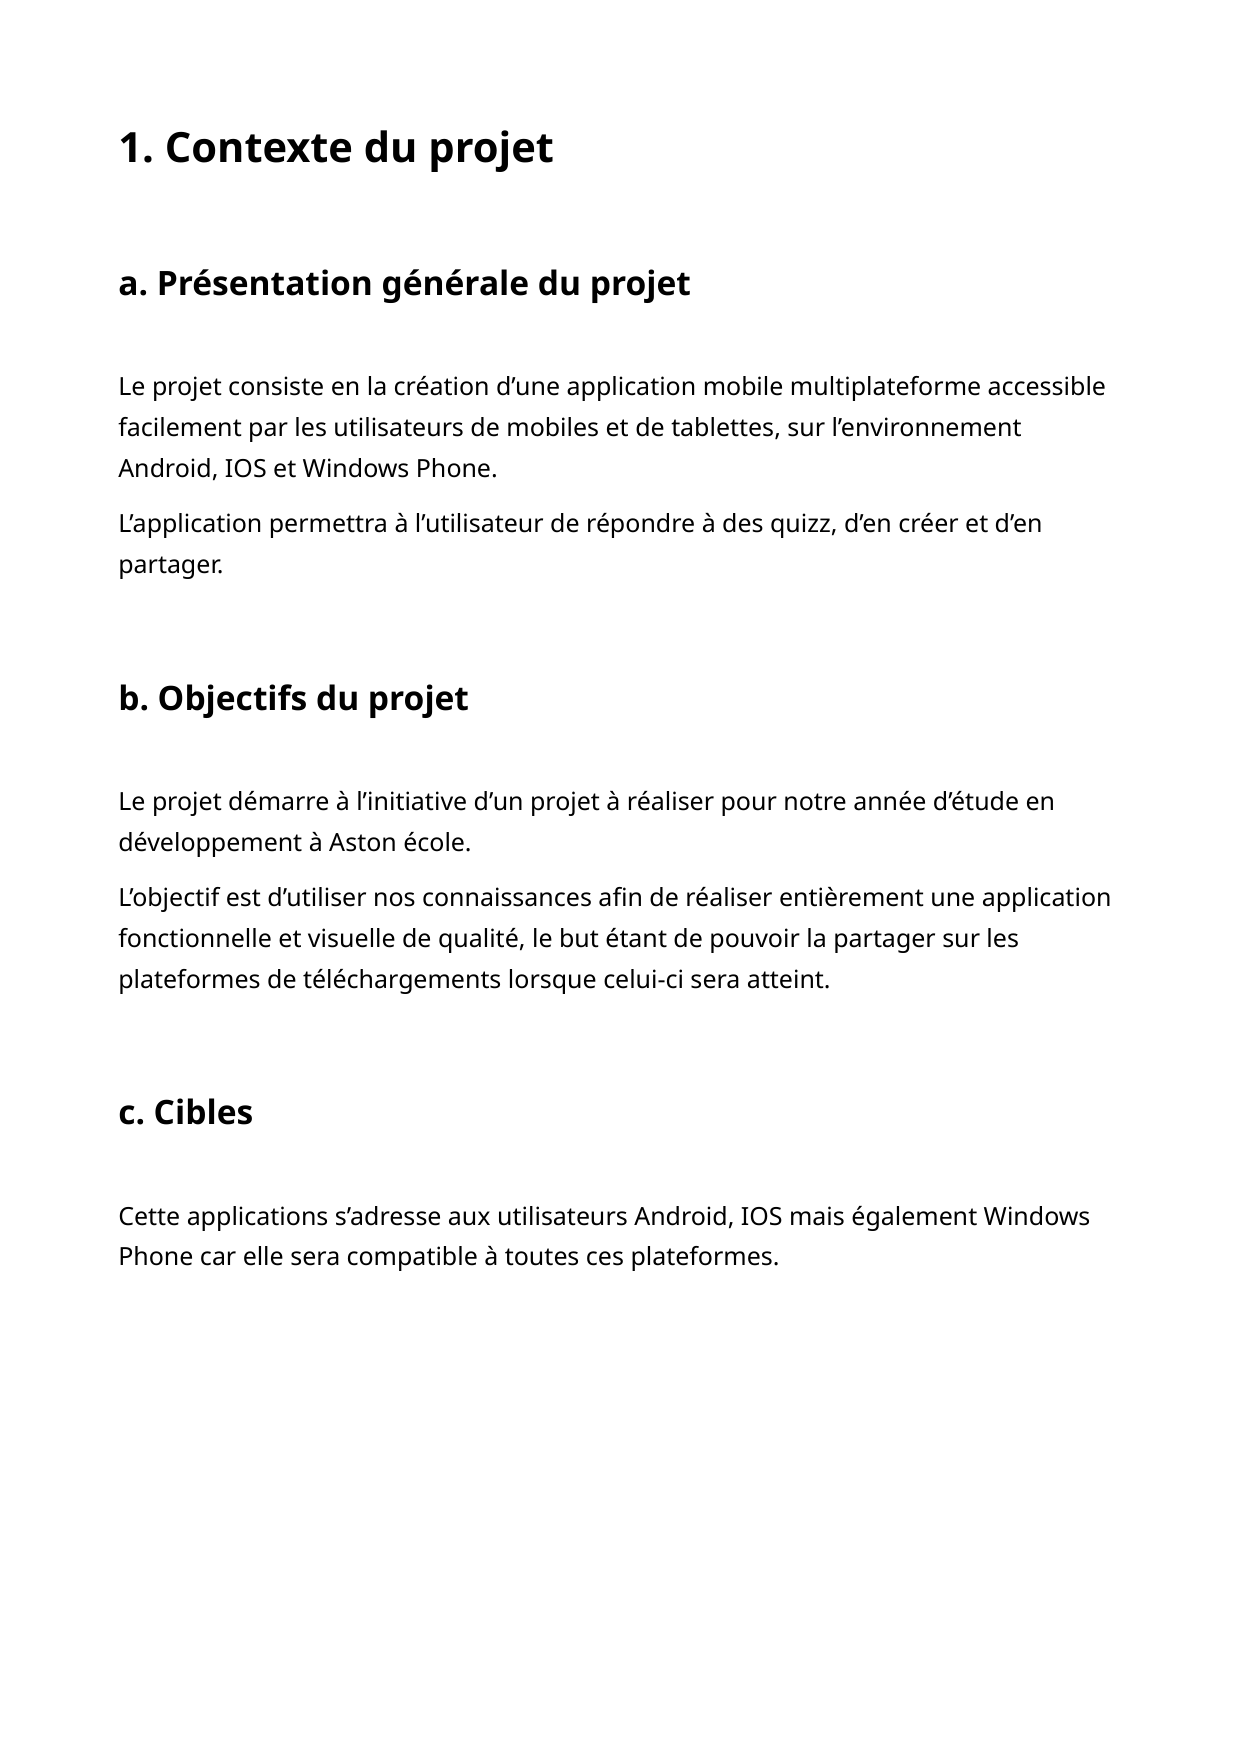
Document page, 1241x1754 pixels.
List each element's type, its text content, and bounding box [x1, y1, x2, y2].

text L’objectif est d’utiliser nos connaissances afin de réaliser entièrement une application fonctionnelle et visuelle de qualité, le but étant de pouvoir la partager sur les plateformes de téléchargements lorsque celui-ci sera atteint. [118, 880, 1122, 995]
text Le projet démarre à l’initiative d’un projet à réaliser pour notre année d’étude en développement à Aston école. [118, 783, 1122, 858]
subtitle 1. Contexte du projet [118, 118, 1122, 175]
text Cette applications s’adresse aux utilisateurs Android, IOS mais également Windows Phone car elle sera compatible à toutes ces plateformes. [118, 1198, 1122, 1273]
text Le projet consiste en la création d’une application mobile multiplateforme accessible facilement par les utilisateurs de mobiles et de tablettes, sur l’environnement Android, IOS et Windows Phone. [118, 369, 1122, 484]
text L’application permettra à l’utilisateur de répondre à des quizz, d’en créer et d’en partager. [118, 506, 1122, 581]
subtitle b. Objectifs du projet [118, 674, 1122, 720]
subtitle a. Présentation générale du projet [118, 259, 1122, 305]
subtitle c. Cibles [118, 1089, 1122, 1134]
